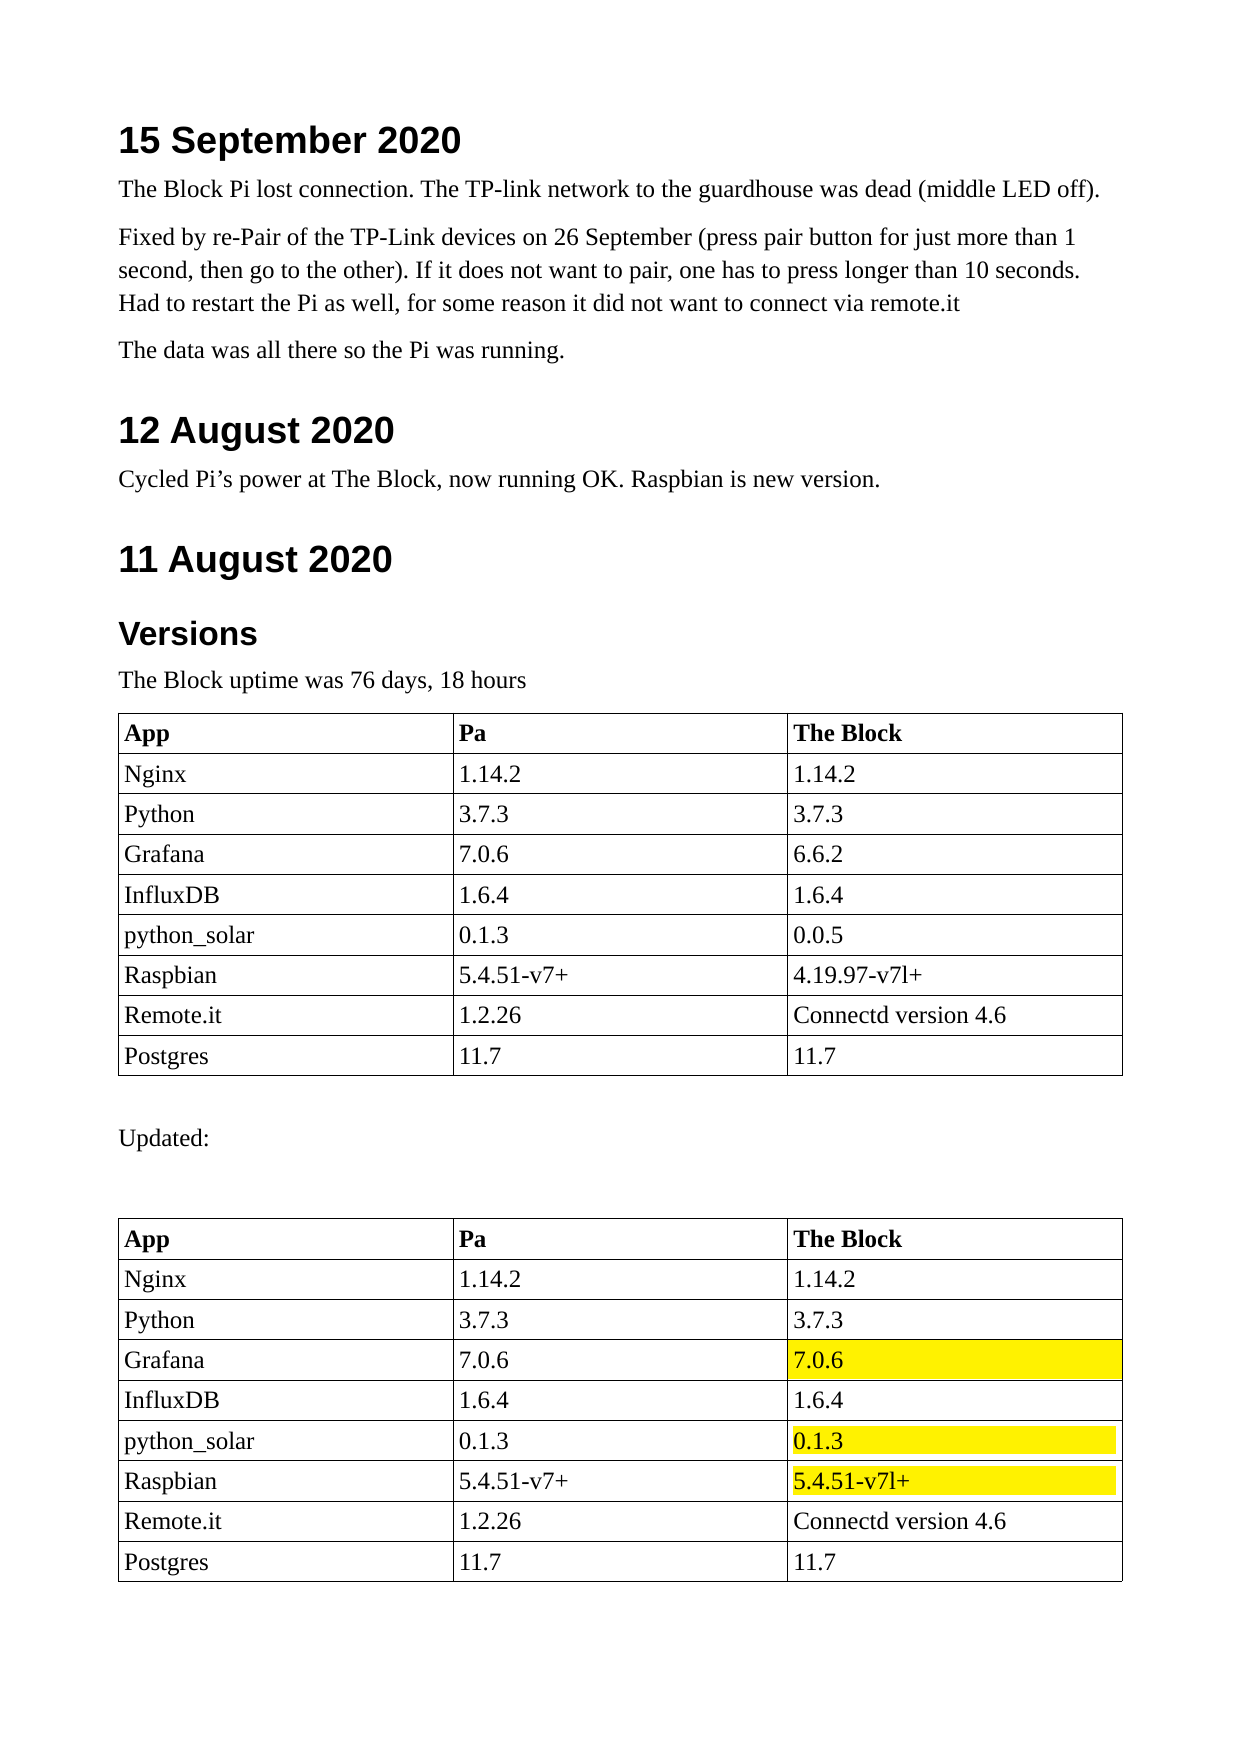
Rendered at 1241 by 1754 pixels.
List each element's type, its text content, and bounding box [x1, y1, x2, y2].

table_cell 11.7 [454, 1036, 787, 1075]
table_cell 1.6.4 [454, 1381, 787, 1420]
table_cell 1.6.4 [788, 1381, 1122, 1420]
table_cell 1.14.2 [788, 1260, 1122, 1299]
table_cell Nginx [119, 754, 453, 793]
table_cell 11.7 [788, 1036, 1122, 1075]
table_cell 1.14.2 [788, 754, 1122, 793]
table_cell 7.0.6 [454, 1340, 787, 1379]
table_cell python_solar [119, 915, 453, 954]
table_cell Nginx [119, 1260, 453, 1299]
table_cell Postgres [119, 1036, 453, 1075]
table_cell 0.1.3 [788, 1421, 1122, 1460]
table_cell python_solar [119, 1421, 453, 1460]
table_cell InfluxDB [119, 875, 453, 914]
table_header The Block [788, 714, 1122, 753]
table_cell Raspbian [119, 956, 453, 995]
table_cell 0.0.5 [788, 915, 1122, 954]
table_cell 3.7.3 [454, 1300, 787, 1339]
table_cell Python [119, 794, 453, 833]
table_cell Postgres [119, 1542, 453, 1581]
text The Block Pi lost connection. The TP-link network to the guardhouse was dead (middle LED off). [118, 174, 1122, 203]
table_cell Connectd version 4.6 [788, 1502, 1122, 1541]
text The Block uptime was 76 days, 18 hours [118, 665, 1122, 694]
table_cell 1.14.2 [454, 754, 787, 793]
table_cell InfluxDB [119, 1381, 453, 1420]
table_header The Block [788, 1219, 1122, 1259]
table_cell 1.2.26 [454, 996, 787, 1035]
table_cell 1.6.4 [454, 875, 787, 914]
table_cell 1.2.26 [454, 1502, 787, 1541]
table_cell 11.7 [454, 1542, 787, 1581]
table_cell Raspbian [119, 1461, 453, 1501]
table_cell 3.7.3 [788, 794, 1122, 833]
table_cell 7.0.6 [454, 835, 787, 874]
subtitle Versions [118, 614, 1122, 652]
table_cell 0.1.3 [454, 1421, 787, 1460]
table_cell Remote.it [119, 996, 453, 1035]
text Fixed by re-Pair of the TP-Link devices on 26 September (press pair button for just more than 1 second, then go to the other). If it does not want to pair, one has to press longer than 10 seconds. Had to restart the Pi as well, for some reason it did not want to connect via remote.it [118, 222, 1122, 317]
table_cell 3.7.3 [788, 1300, 1122, 1339]
subtitle 15 September 2020 [118, 118, 1122, 162]
table_header App [119, 1219, 453, 1259]
table_cell Grafana [119, 1340, 453, 1379]
table_cell Grafana [119, 835, 453, 874]
table_cell Python [119, 1300, 453, 1339]
text The data was all there so the Pi was running. [118, 336, 1122, 364]
text Updated: [118, 1123, 1122, 1152]
table_cell 1.6.4 [788, 875, 1122, 914]
table_header App [119, 714, 453, 753]
table_cell 3.7.3 [454, 794, 787, 833]
table_cell Remote.it [119, 1502, 453, 1541]
table_cell 4.19.97-v7l+ [788, 956, 1122, 995]
table_cell 0.1.3 [454, 915, 787, 954]
table_cell 7.0.6 [788, 1340, 1122, 1379]
table_cell 5.4.51-v7l+ [788, 1461, 1122, 1501]
table_header Pa [454, 714, 787, 753]
subtitle 12 August 2020 [118, 408, 1122, 452]
table_cell 11.7 [788, 1542, 1122, 1581]
table_cell 1.14.2 [454, 1260, 787, 1299]
table_cell Connectd version 4.6 [788, 996, 1122, 1035]
table_cell 5.4.51-v7+ [454, 956, 787, 995]
table_header Pa [454, 1219, 787, 1259]
table_cell 6.6.2 [788, 835, 1122, 874]
text Cycled Pi’s power at The Block, now running OK. Raspbian is new version. [118, 464, 1122, 493]
table_cell 5.4.51-v7+ [454, 1461, 787, 1501]
subtitle 11 August 2020 [118, 537, 1122, 581]
